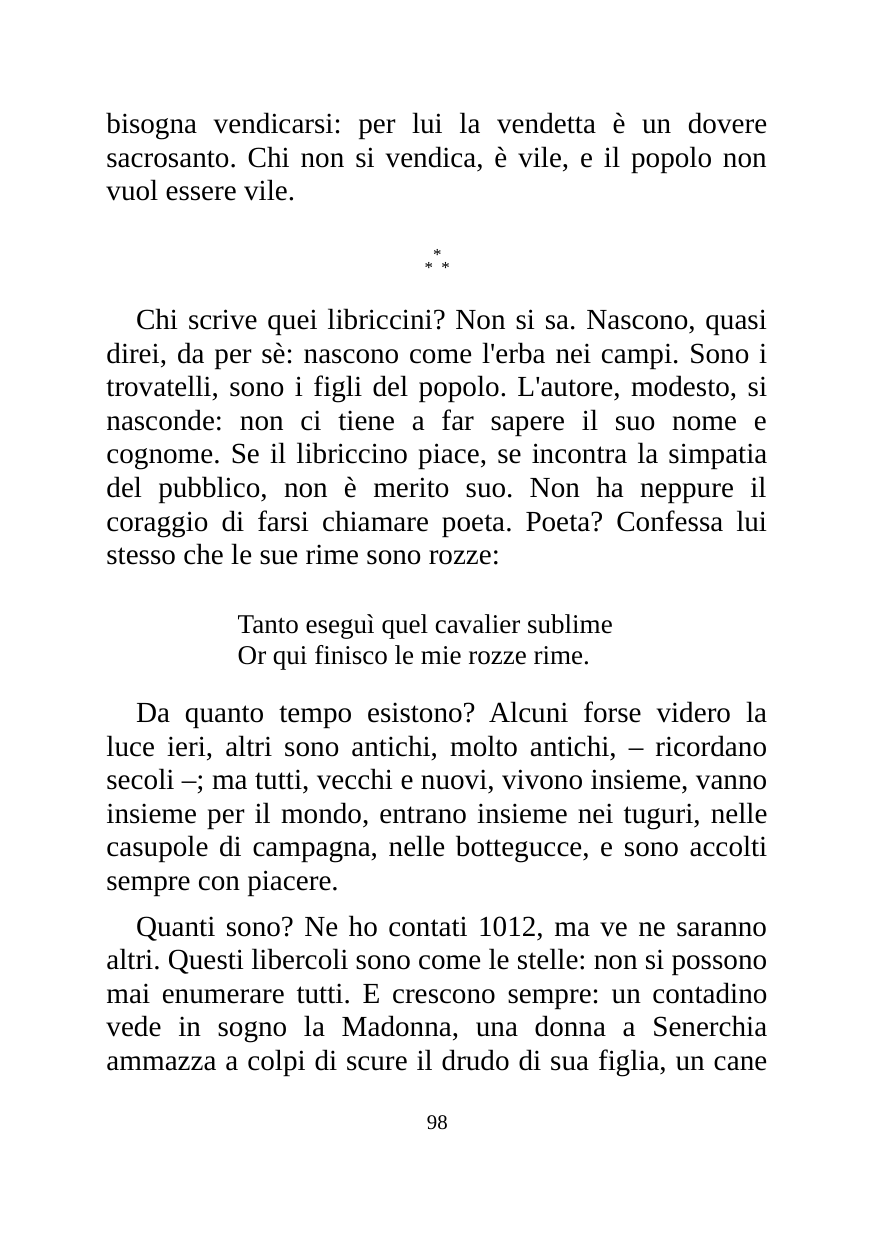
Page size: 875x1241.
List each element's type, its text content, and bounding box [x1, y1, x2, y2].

text bisogna vendicarsi: per lui la vendetta è un dovere sacrosanto. Chi non si vendica, è vile, e il popolo non vuol essere vile. [106, 106, 768, 207]
text Quanti sono? Ne ho contati 1012, ma ve ne saranno altri. Questi libercoli sono come le stelle: non si possono mai enumerare tutti. E crescono sempre: un contadino vede in sogno la Madonna, una donna a Senerchia ammazza a colpi di scure il drudo di sua figlia, un cane [106, 909, 768, 1077]
text *** [106, 244, 768, 278]
text Chi scrive quei libriccini? Non si sa. Nascono, quasi direi, da per sè: nascono come l'erba nei campi. Sono i trovatelli, sono i figli del popolo. L'autore, modesto, si nasconde: non ci tiene a far sapere il suo nome e cognome. Se il libriccino piace, se incontra la simpatia del pubblico, non è merito suo. Non ha neppure il coraggio di farsi chiamare poeta. Poeta? Confessa lui stesso che le sue rime sono rozze: [106, 302, 768, 571]
text Tanto eseguì quel cavalier sublime [237, 608, 768, 639]
text Or qui finisco le mie rozze rime. [237, 639, 768, 670]
text Da quanto tempo esistono? Alcuni forse videro la luce ieri, altri sono antichi, molto antichi, – ricordano secoli –; ma tutti, vecchi e nuovi, vivono insieme, vanno insieme per il mondo, entrano insieme nei tuguri, nelle casupole di campagna, nelle bottegucce, e sono accolti sempre con piacere. [106, 695, 768, 896]
